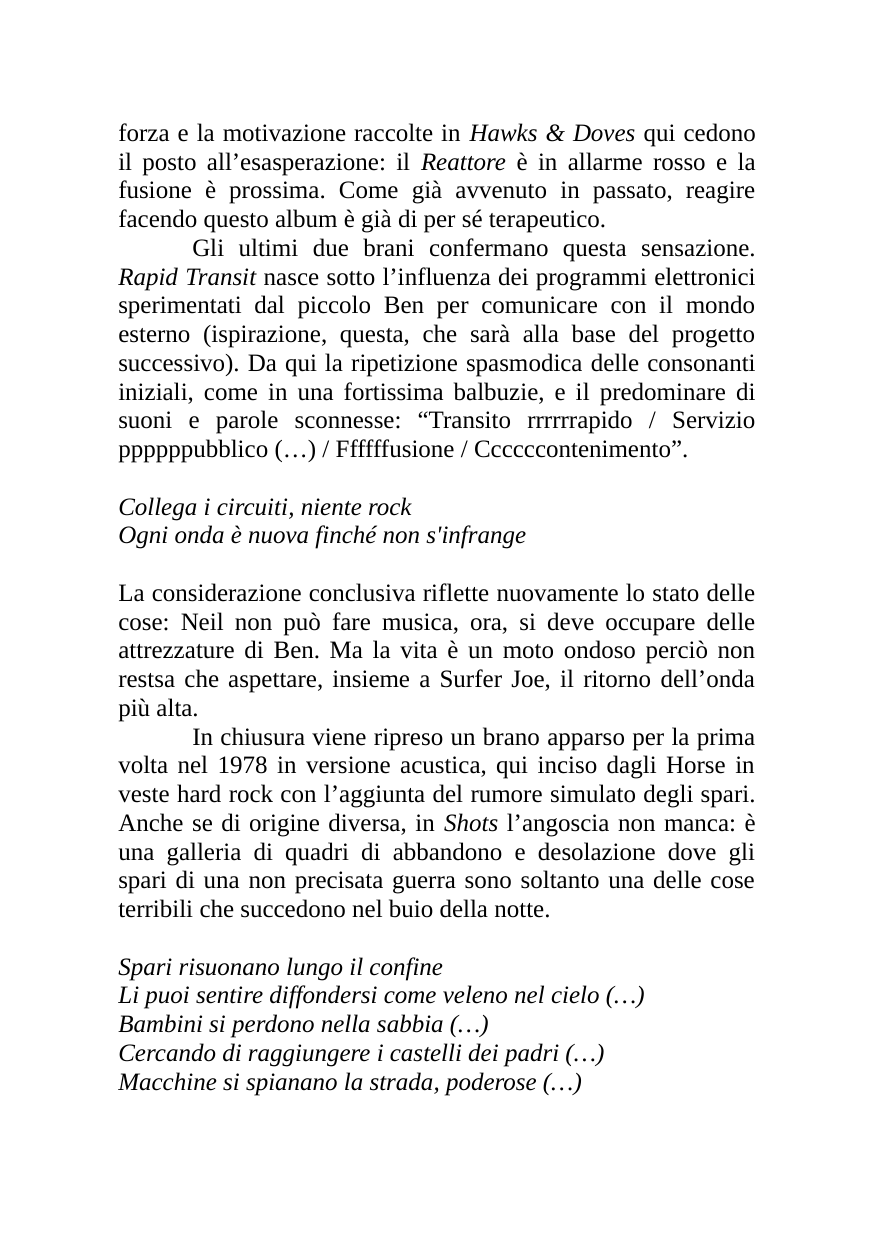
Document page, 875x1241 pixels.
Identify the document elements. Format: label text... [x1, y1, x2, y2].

subtitle Spari risuonano lungo il confine [118, 952, 756, 981]
text Cercando di raggiungere i castelli dei padri (…) [118, 1038, 756, 1067]
text In chiusura viene ripreso un brano apparso per la prima volta nel 1978 in versione acustica, qui inciso dagli Horse in veste hard rock con l’aggiunta del rumore simulato degli spari. Anche se di origine diversa, in Shots l’angoscia non manca: è una galleria di quadri di abbandono e desolazione dove gli spari di una non precisata guerra sono soltanto una delle cose terribili che succedono nel buio della notte. [118, 722, 756, 923]
text forza e la motivazione raccolte in Hawks & Doves qui cedono il posto all’esasperazione: il Reattore è in allarme rosso e la fusione è prossima. Come già avvenuto in passato, reagire facendo questo album è già di per sé terapeutico. [118, 118, 756, 233]
text Macchine si spianano la strada, poderose (…) [118, 1067, 756, 1096]
text Li puoi sentire diffondersi come veleno nel cielo (…) [118, 981, 756, 1009]
text Collega i circuiti, niente rock [118, 492, 756, 521]
text Ogni onda è nuova finché non s'infrange [118, 521, 756, 549]
text La considerazione conclusiva riflette nuovamente lo stato delle cose: Neil non può fare musica, ora, si deve occupare delle attrezzature di Ben. Ma la vita è un moto ondoso perciò non restsa che aspettare, insieme a Surfer Joe, il ritorno dell’onda più alta. [118, 578, 756, 722]
subtitle Bambini si perdono nella sabbia (…) [118, 1009, 756, 1038]
text Gli ultimi due brani confermano questa sensazione. Rapid Transit nasce sotto l’influenza dei programmi elettronici sperimentati dal piccolo Ben per comunicare con il mondo esterno (ispirazione, questa, che sarà alla base del progetto successivo). Da qui la ripetizione spasmodica delle consonanti iniziali, come in una fortissima balbuzie, e il predominare di suoni e parole sconnesse: “Transito rrrrrrapido / Servizio ppppppubblico (…) / Ffffffusione / Ccccccontenimento”. [118, 233, 756, 463]
